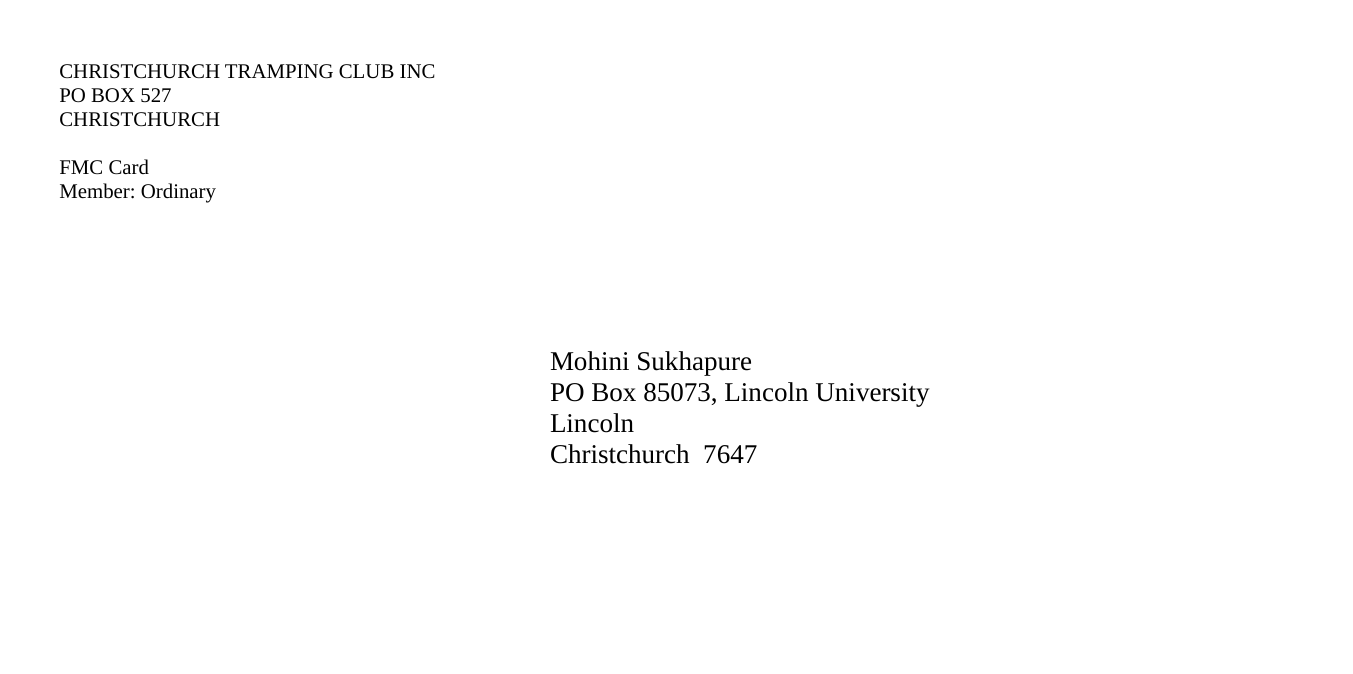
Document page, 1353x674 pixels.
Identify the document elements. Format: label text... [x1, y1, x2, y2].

text Mohini Sukhapure [550, 345, 1293, 376]
text CHRISTCHURCH TRAMPING CLUB INC [59, 59, 1293, 83]
text FMC Card [59, 155, 1293, 179]
text CHRISTCHURCH [59, 107, 1293, 131]
text PO BOX 527 [59, 83, 1293, 107]
text PO Box 85073, Lincoln University [550, 376, 1293, 407]
text Member: Ordinary [59, 179, 1293, 203]
text Christchurch 7647 [550, 438, 1293, 469]
text Lincoln [550, 407, 1293, 438]
